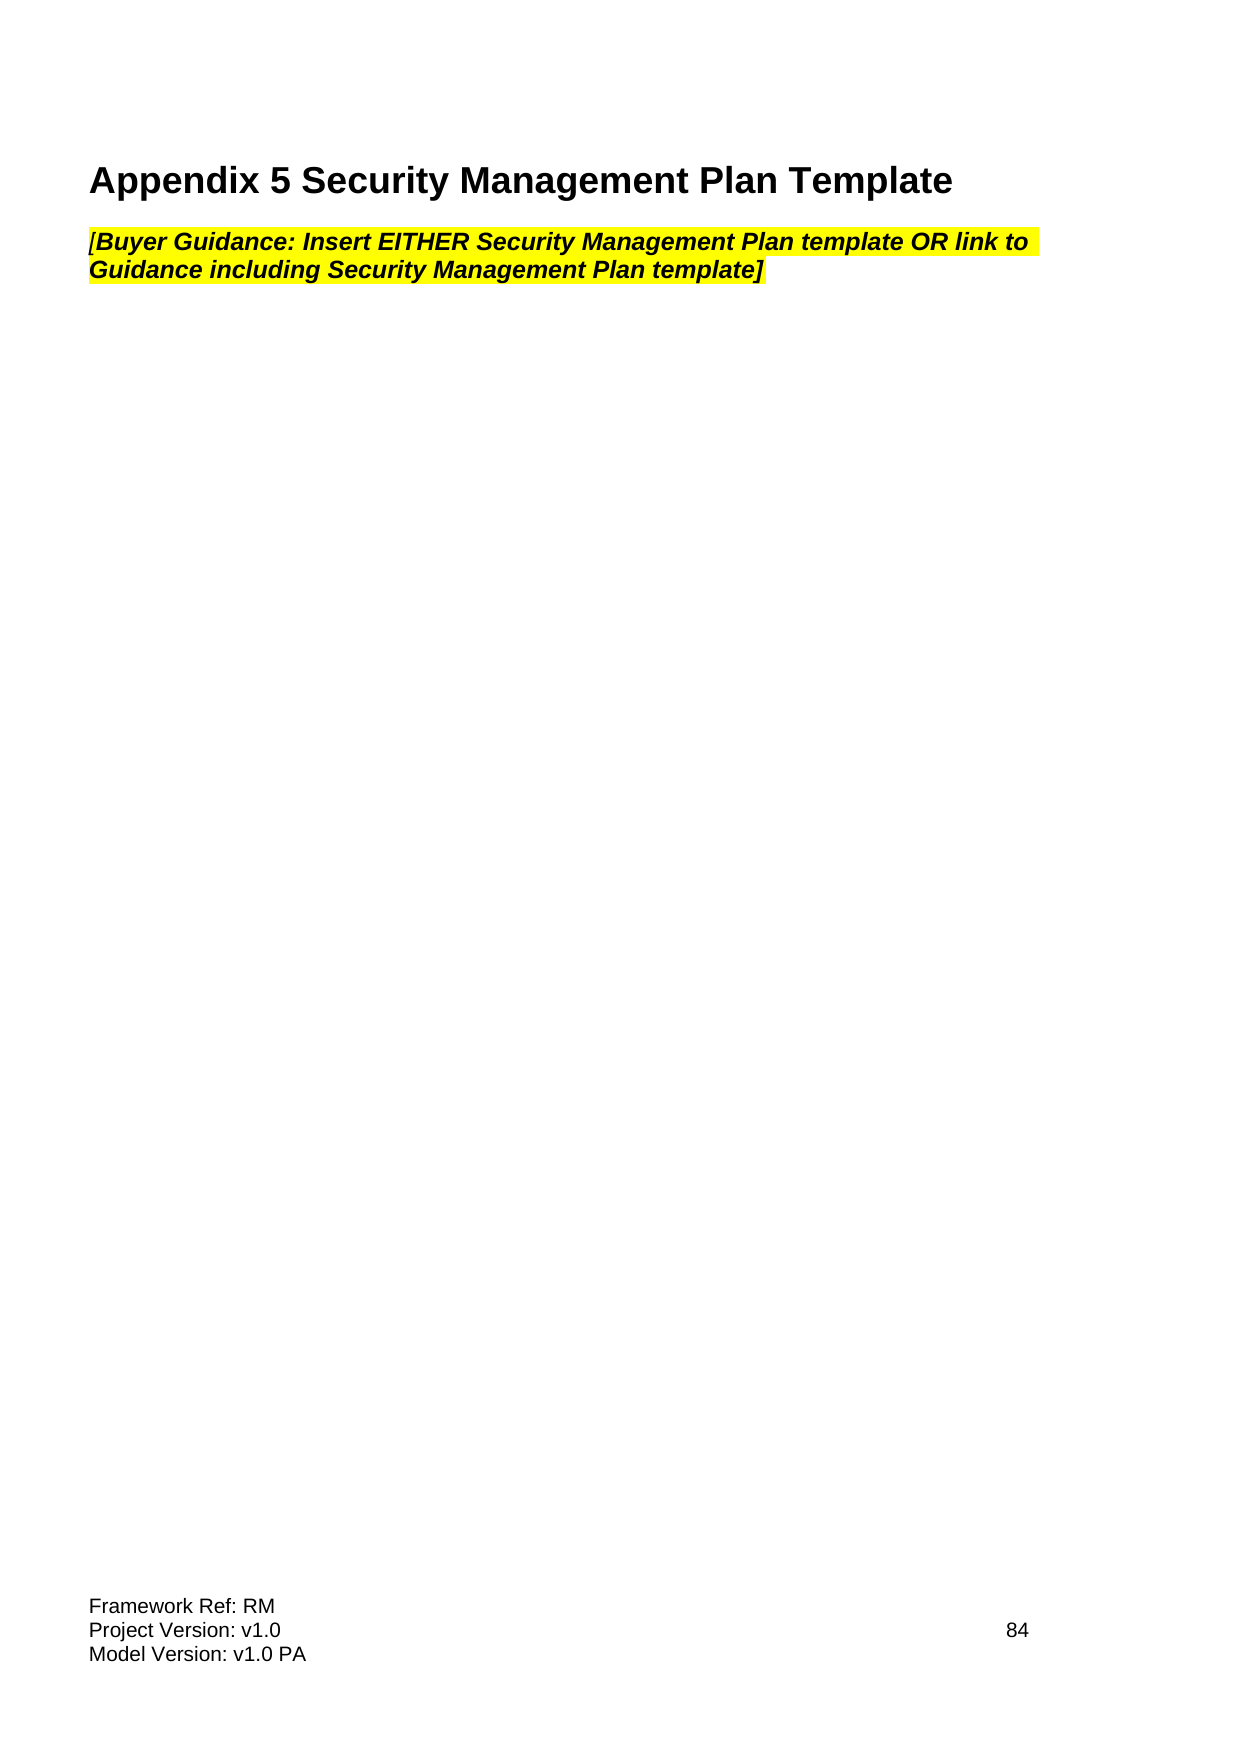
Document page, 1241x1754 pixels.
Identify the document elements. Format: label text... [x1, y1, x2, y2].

text [Buyer Guidance: Insert EITHER Security Management Plan template OR link to Guidance including Security Management Plan template] [89, 227, 1152, 284]
list Security Management Plan Template [89, 159, 1152, 202]
